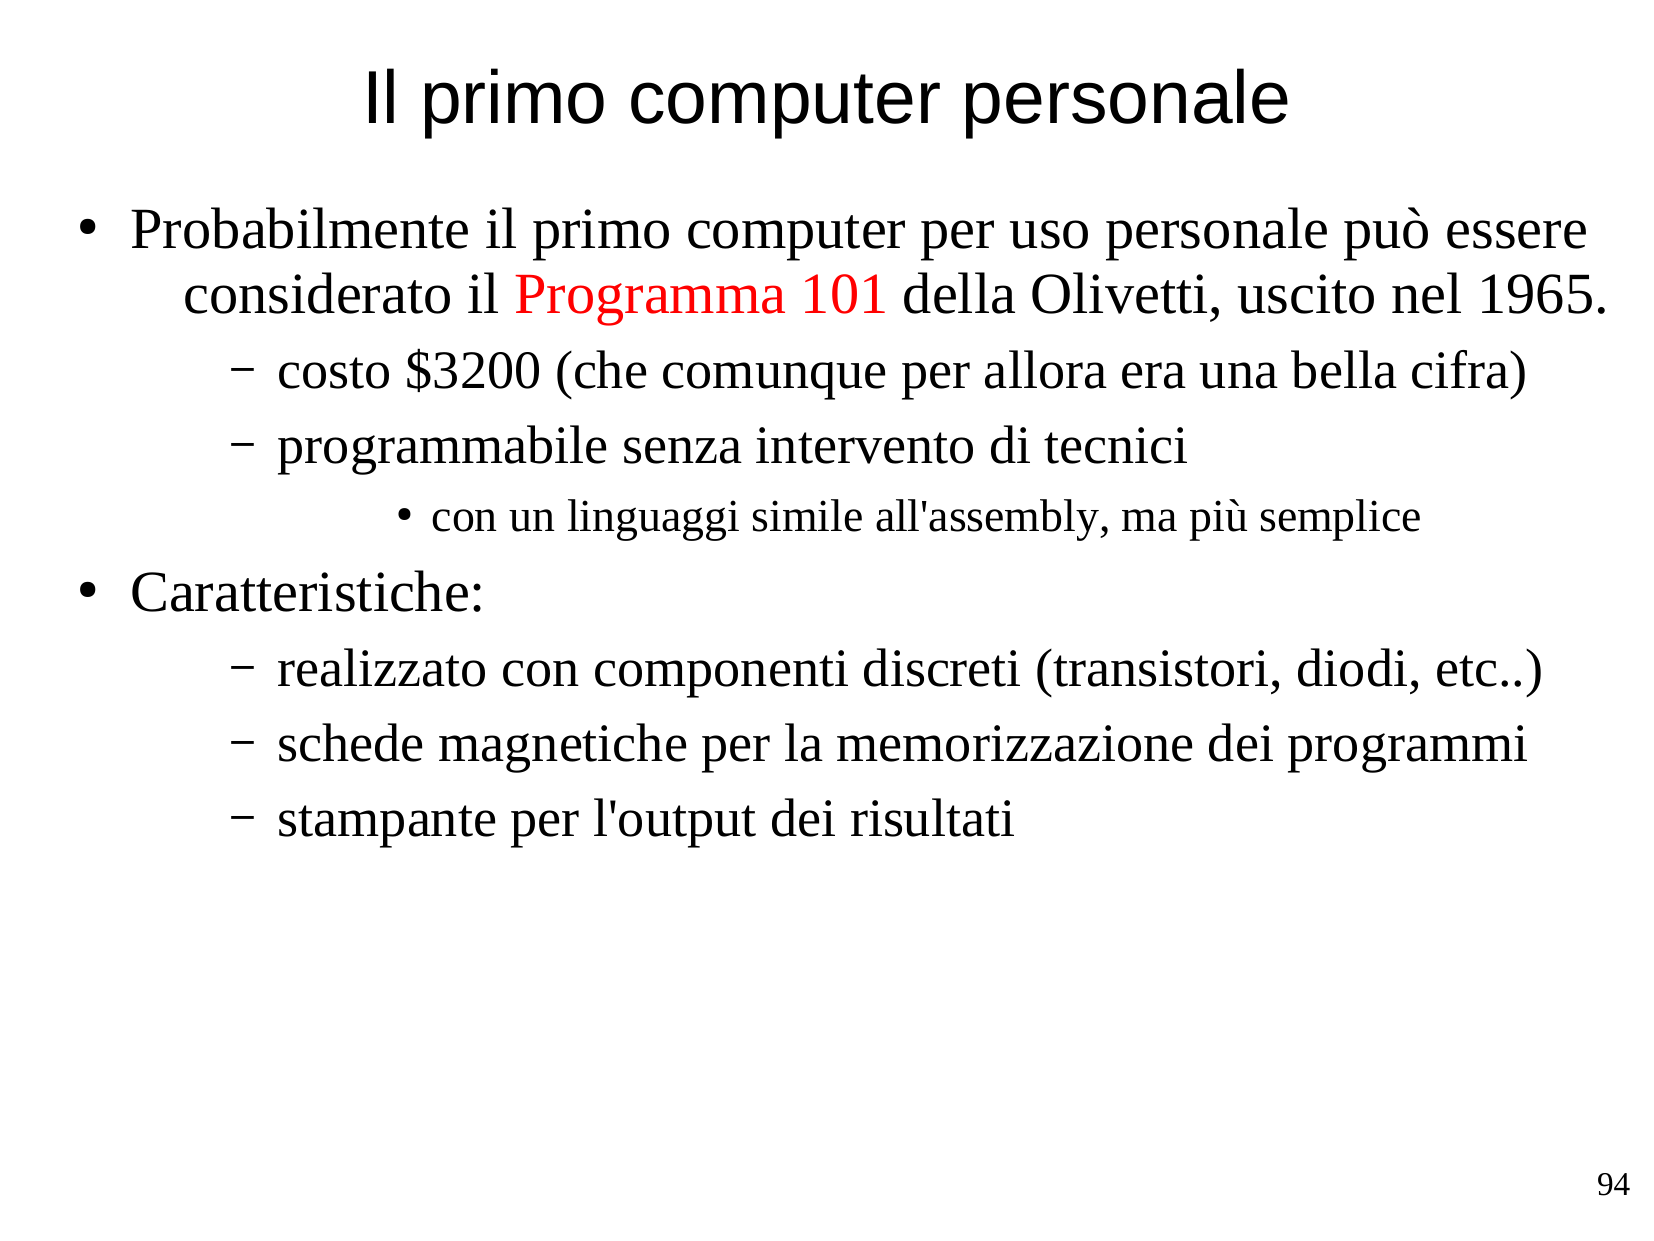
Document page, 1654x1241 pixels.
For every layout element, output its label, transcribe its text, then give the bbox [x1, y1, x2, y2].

list Probabilmente il primo computer per uso personale può essere considerato il Programma 101 della Olivetti, uscito nel 1965. costo $3200 (che comunque per allora era una bella cifra) programmabile senza intervento di tecnici con un linguaggi simile all'assembly, ma più semplice Caratteristiche: realizzato con componenti discreti (transistori, diodi, etc..) schede magnetiche per la memorizzazione dei programmi stampante per l'output dei risultati [42, 196, 1612, 1187]
title Il primo computer personale [37, 30, 1617, 166]
